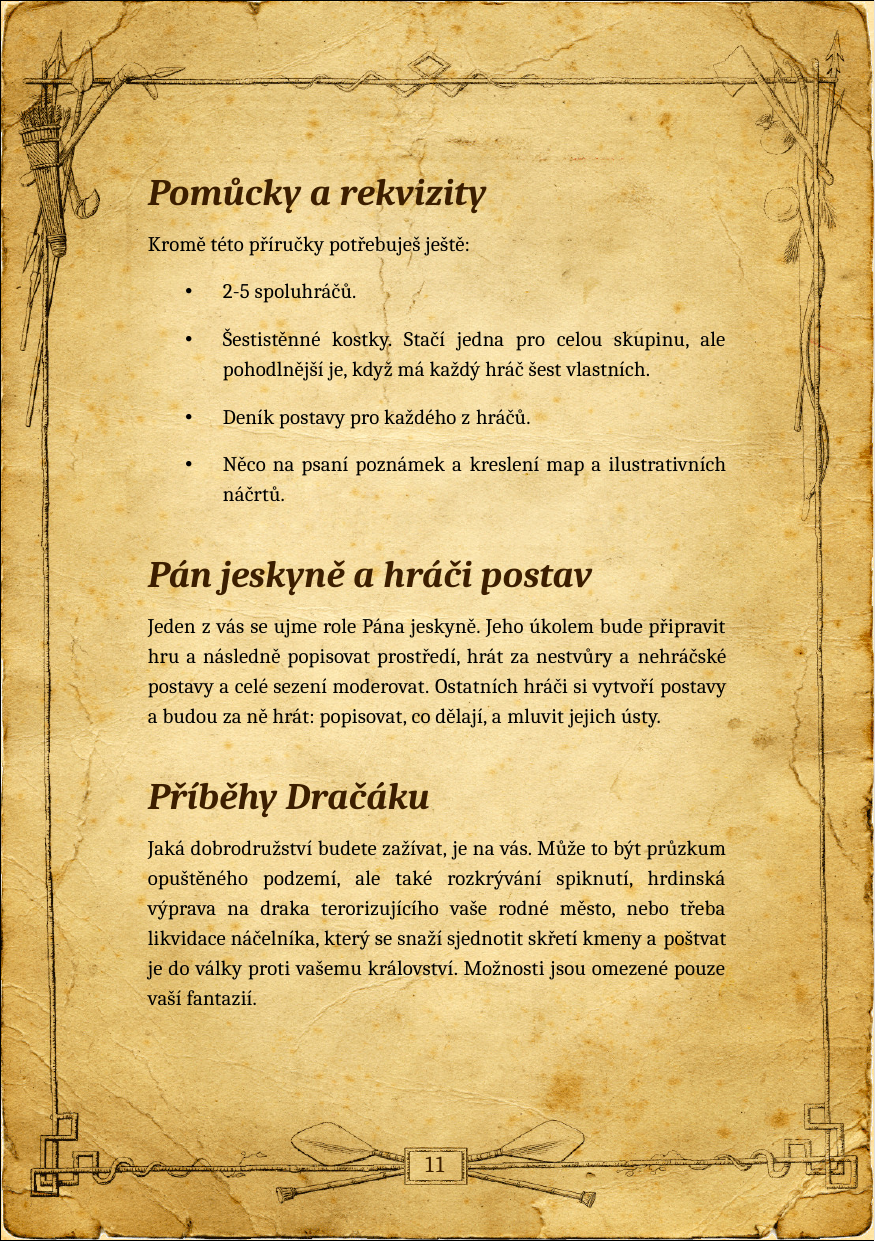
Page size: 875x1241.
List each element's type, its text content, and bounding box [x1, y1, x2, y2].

list 2-5 spoluhráčů. [185, 280, 726, 304]
list Šestistěnné kostky. Stačí jedna pro celou skupinu, ale pohodlnější je, když má každý hráč šest vlastních. [185, 328, 726, 382]
subtitle Pomůcky a⁠ rekvizity [148, 172, 726, 215]
picture [1, 1, 874, 1240]
text Jeden z⁠ vás se ujme role Pána jeskyně. Jeho úkolem bude připravit hru a⁠ následně popisovat prostředí, hrát za nestvůry a⁠ nehráčské postavy a⁠ celé sezení moderovat. Ostatních hráči si vytvoří postavy a⁠ budou za ně hrát: popisovat, co dělají, a⁠ mluvit jejich ústy. [148, 615, 726, 728]
list Něco na psaní poznámek a⁠ kreslení map a⁠ ilustrativních náčrtů. [185, 453, 726, 507]
text Jaká dobrodružství budete zažívat, je na vás. Může to být průzkum opuštěného podzemí, ale také rozkrývání spiknutí, hrdinská výprava na draka terorizujícího vaše rodné město, nebo třeba likvidace náčelníka, který se snaží sjednotit skřetí kmeny a⁠ poštvat je do války proti vašemu království. Možnosti jsou omezené pouze vaší fantazií. [148, 837, 726, 1010]
text Kromě této příručky potřebuješ ještě: [148, 233, 726, 257]
list Deník postavy pro každého z⁠ hráčů. [185, 405, 726, 429]
subtitle Pán jeskyně a⁠ hráči postav [148, 554, 726, 597]
subtitle Příběhy Dračáku [148, 776, 726, 819]
